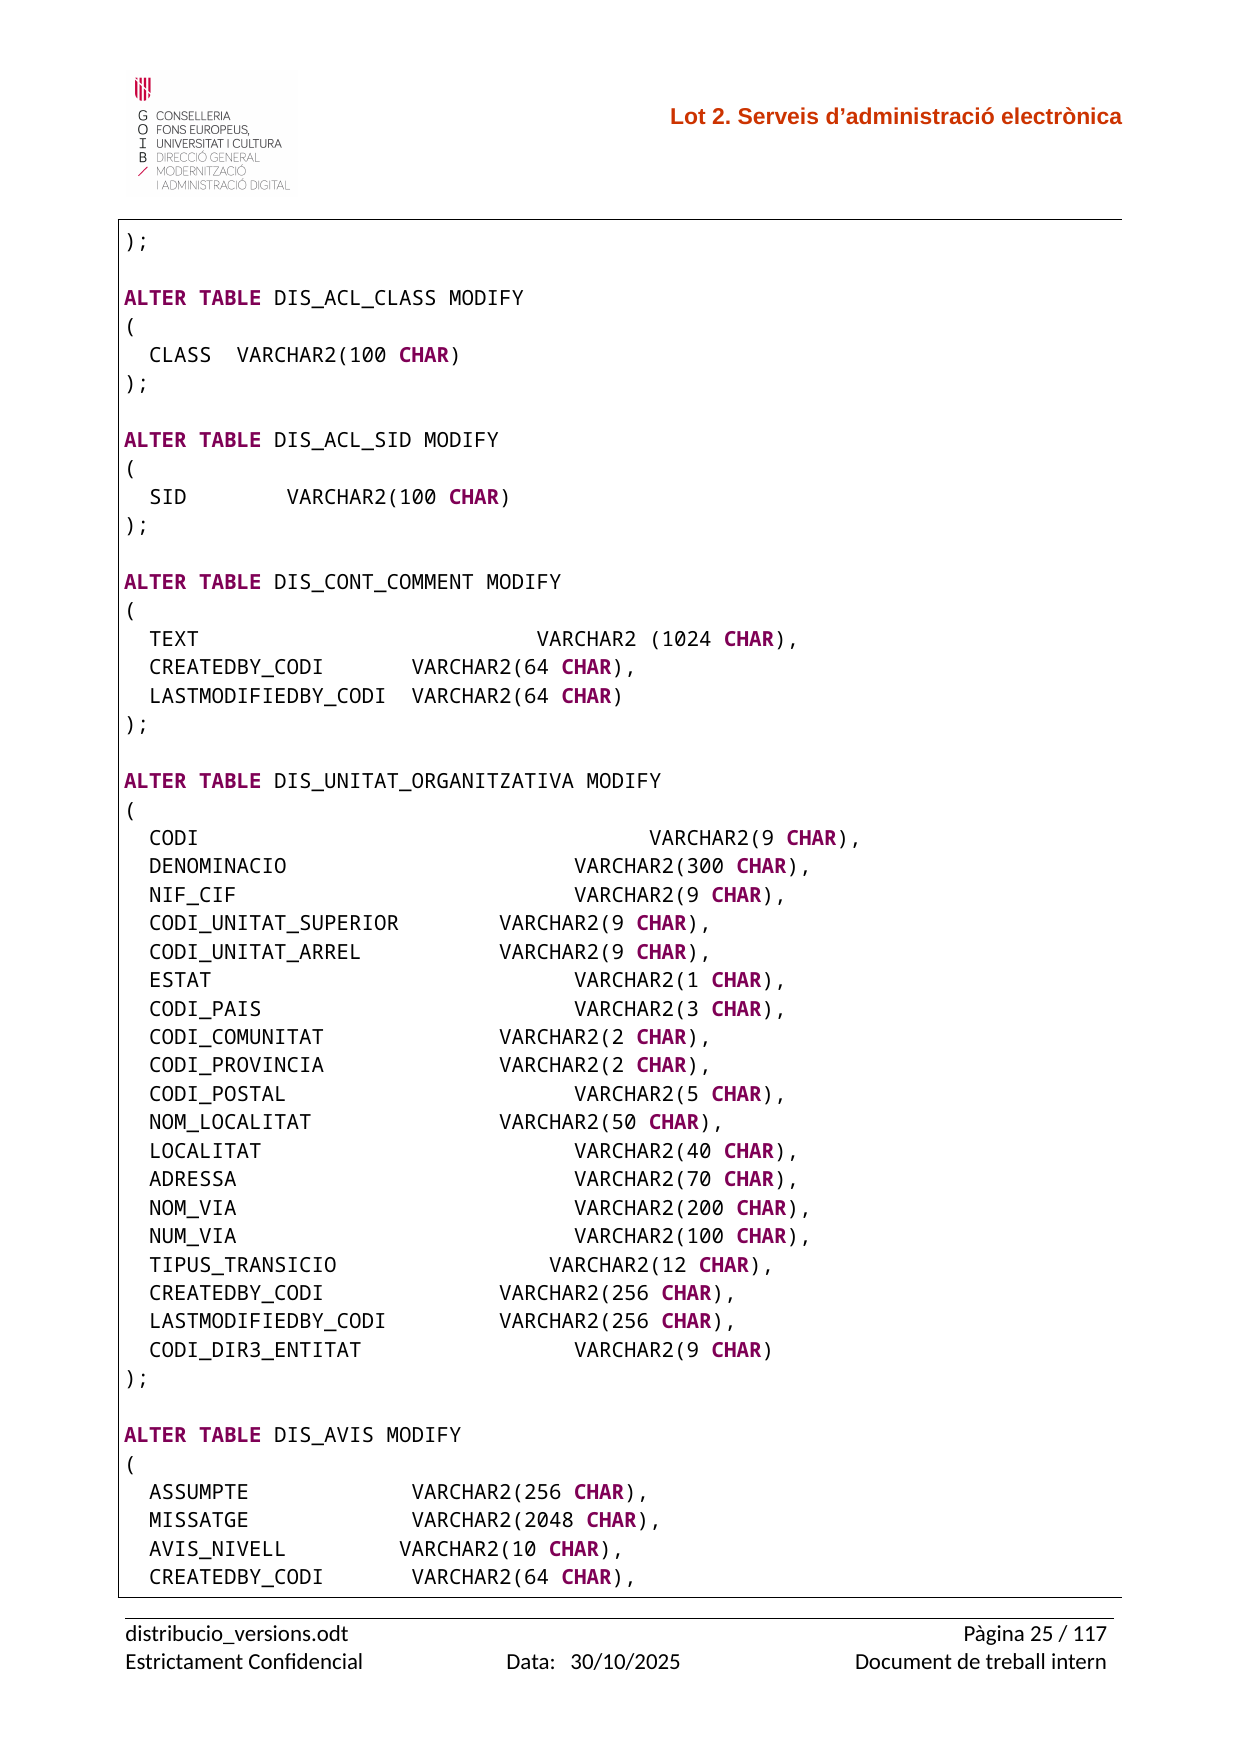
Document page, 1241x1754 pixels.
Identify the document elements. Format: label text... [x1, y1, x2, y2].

table_header ); ALTER TABLE DIS_ACL_CLASS MODIFY ( CLASS VARCHAR2(100 CHAR) ); ALTER TABLE DIS_ACL_SID MODIFY ( SID VARCHAR2(100 CHAR) ); ALTER TABLE DIS_CONT_COMMENT MODIFY ( TEXT VARCHAR2 (1024 CHAR), CREATEDBY_CODI VARCHAR2(64 CHAR), LASTMODIFIEDBY_CODI VARCHAR2(64 CHAR) ); ALTER TABLE DIS_UNITAT_ORGANITZATIVA MODIFY ( CODI VARCHAR2(9 CHAR), DENOMINACIO VARCHAR2(300 CHAR), NIF_CIF VARCHAR2(9 CHAR), CODI_UNITAT_SUPERIOR VARCHAR2(9 CHAR), CODI_UNITAT_ARREL VARCHAR2(9 CHAR), ESTAT VARCHAR2(1 CHAR), CODI_PAIS VARCHAR2(3 CHAR), CODI_COMUNITAT VARCHAR2(2 CHAR), CODI_PROVINCIA VARCHAR2(2 CHAR), CODI_POSTAL VARCHAR2(5 CHAR), NOM_LOCALITAT VARCHAR2(50 CHAR), LOCALITAT VARCHAR2(40 CHAR), ADRESSA VARCHAR2(70 CHAR), NOM_VIA VARCHAR2(200 CHAR), NUM_VIA VARCHAR2(100 CHAR), TIPUS_TRANSICIO VARCHAR2(12 CHAR), CREATEDBY_CODI VARCHAR2(256 CHAR), LASTMODIFIEDBY_CODI VARCHAR2(256 CHAR), CODI_DIR3_ENTITAT VARCHAR2(9 CHAR) ); ALTER TABLE DIS_AVIS MODIFY ( ASSUMPTE VARCHAR2(256 CHAR), MISSATGE VARCHAR2(2048 CHAR), AVIS_NIVELL VARCHAR2(10 CHAR), CREATEDBY_CODI VARCHAR2(64 CHAR), [119, 220, 1122, 1597]
picture [126, 70, 299, 197]
